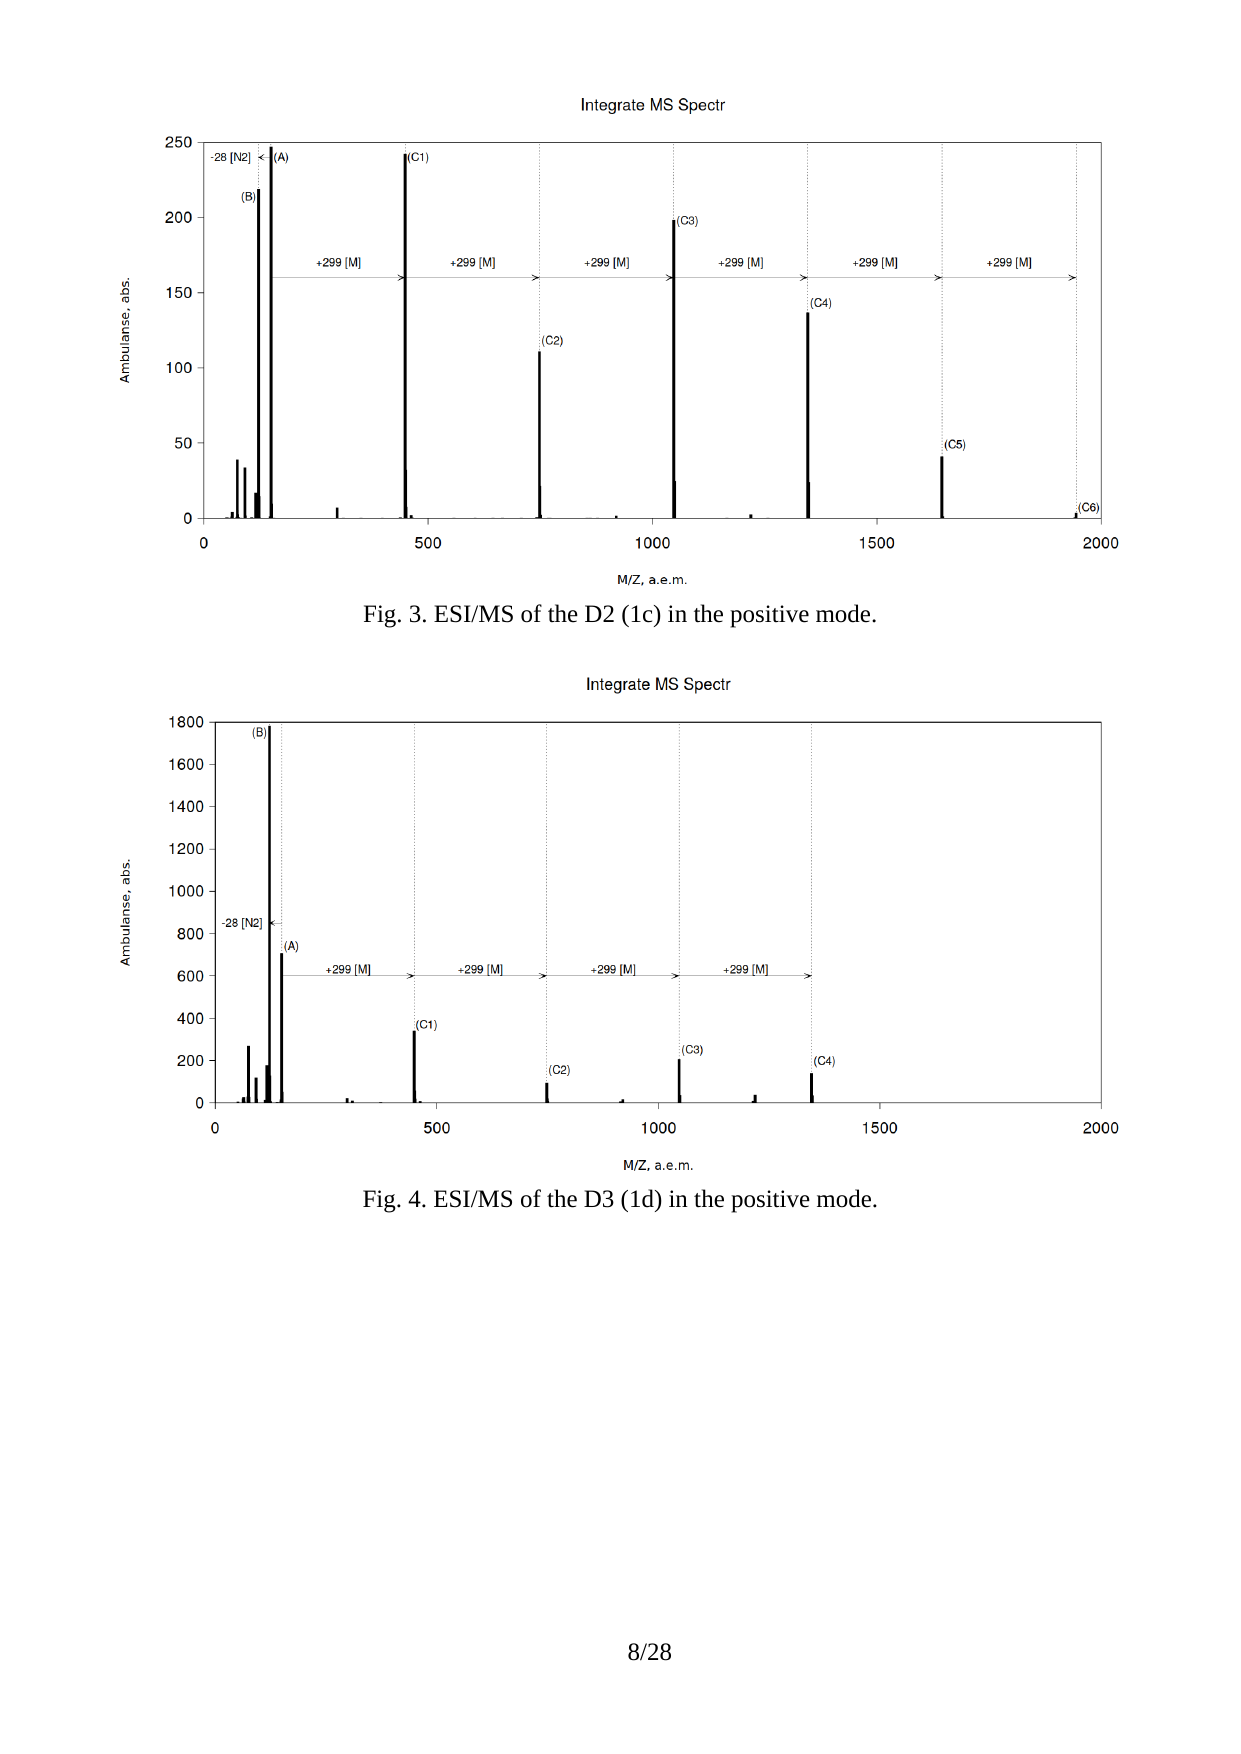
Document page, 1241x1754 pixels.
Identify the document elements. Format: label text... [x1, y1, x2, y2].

picture [118, 88, 1123, 591]
picture [118, 673, 1123, 1176]
text Fig. 3. ESI/MS of the D2 (1c) in the positive mode. [118, 599, 1122, 628]
text Fig. 4. ESI/MS of the D3 (1d) in the positive mode. [118, 1184, 1122, 1213]
